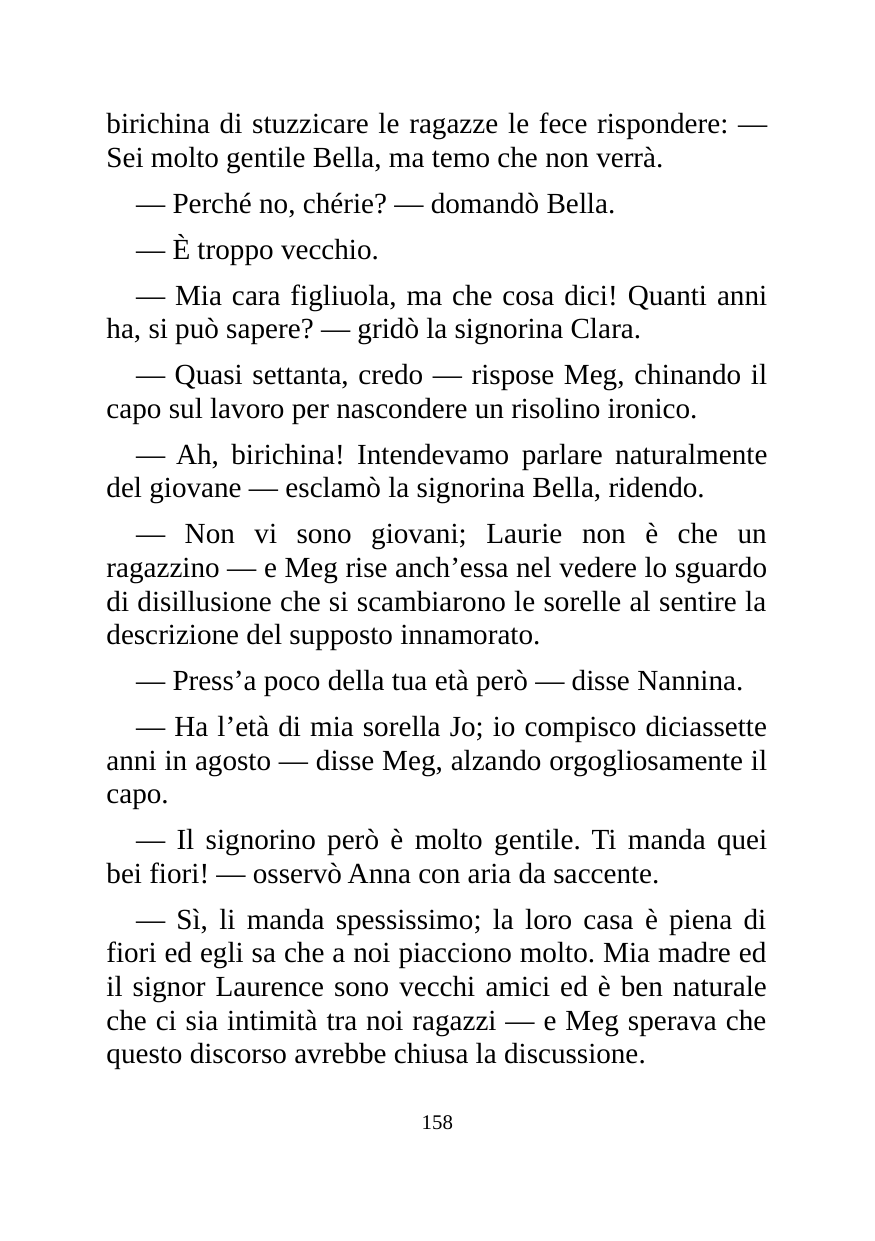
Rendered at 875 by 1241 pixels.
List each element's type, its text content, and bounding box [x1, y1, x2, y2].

text — Press’a poco della tua età però — disse Nannina. [106, 663, 768, 697]
text — Quasi settanta, credo — rispose Meg, chinando il capo sul lavoro per nascondere un risolino ironico. [106, 357, 768, 424]
text — Sì, li manda spessissimo; la loro casa è piena di fiori ed egli sa che a noi piacciono molto. Mia madre ed il signor Laurence sono vecchi amici ed è ben naturale che ci sia intimità tra noi ragazzi — e Meg sperava che questo discorso avrebbe chiusa la discussione. [106, 902, 768, 1070]
text — Il signorino però è molto gentile. Ti manda quei bei fiori! — osservò Anna con aria da saccente. [106, 822, 768, 889]
text — Mia cara figliuola, ma che cosa dici! Quanti anni ha, si può sapere? — gridò la signorina Clara. [106, 278, 768, 345]
text — Ha l’età di mia sorella Jo; io compisco diciassette anni in agosto — disse Meg, alzando orgogliosamente il capo. [106, 709, 768, 810]
text — È troppo vecchio. [106, 232, 768, 265]
text — Ah, birichina! Intendevamo parlare naturalmente del giovane — esclamò la signorina Bella, ridendo. [106, 437, 768, 504]
text — Non vi sono giovani; Laurie non è che un ragazzino — e Meg rise anch’essa nel vedere lo sguardo di disillusione che si scambiarono le sorelle al sentire la descrizione del supposto innamorato. [106, 517, 768, 651]
text — Perché no, chérie? — domandò Bella. [106, 186, 768, 219]
text birichina di stuzzicare le ragazze le fece rispondere: — Sei molto gentile Bella, ma temo che non verrà. [106, 106, 768, 173]
